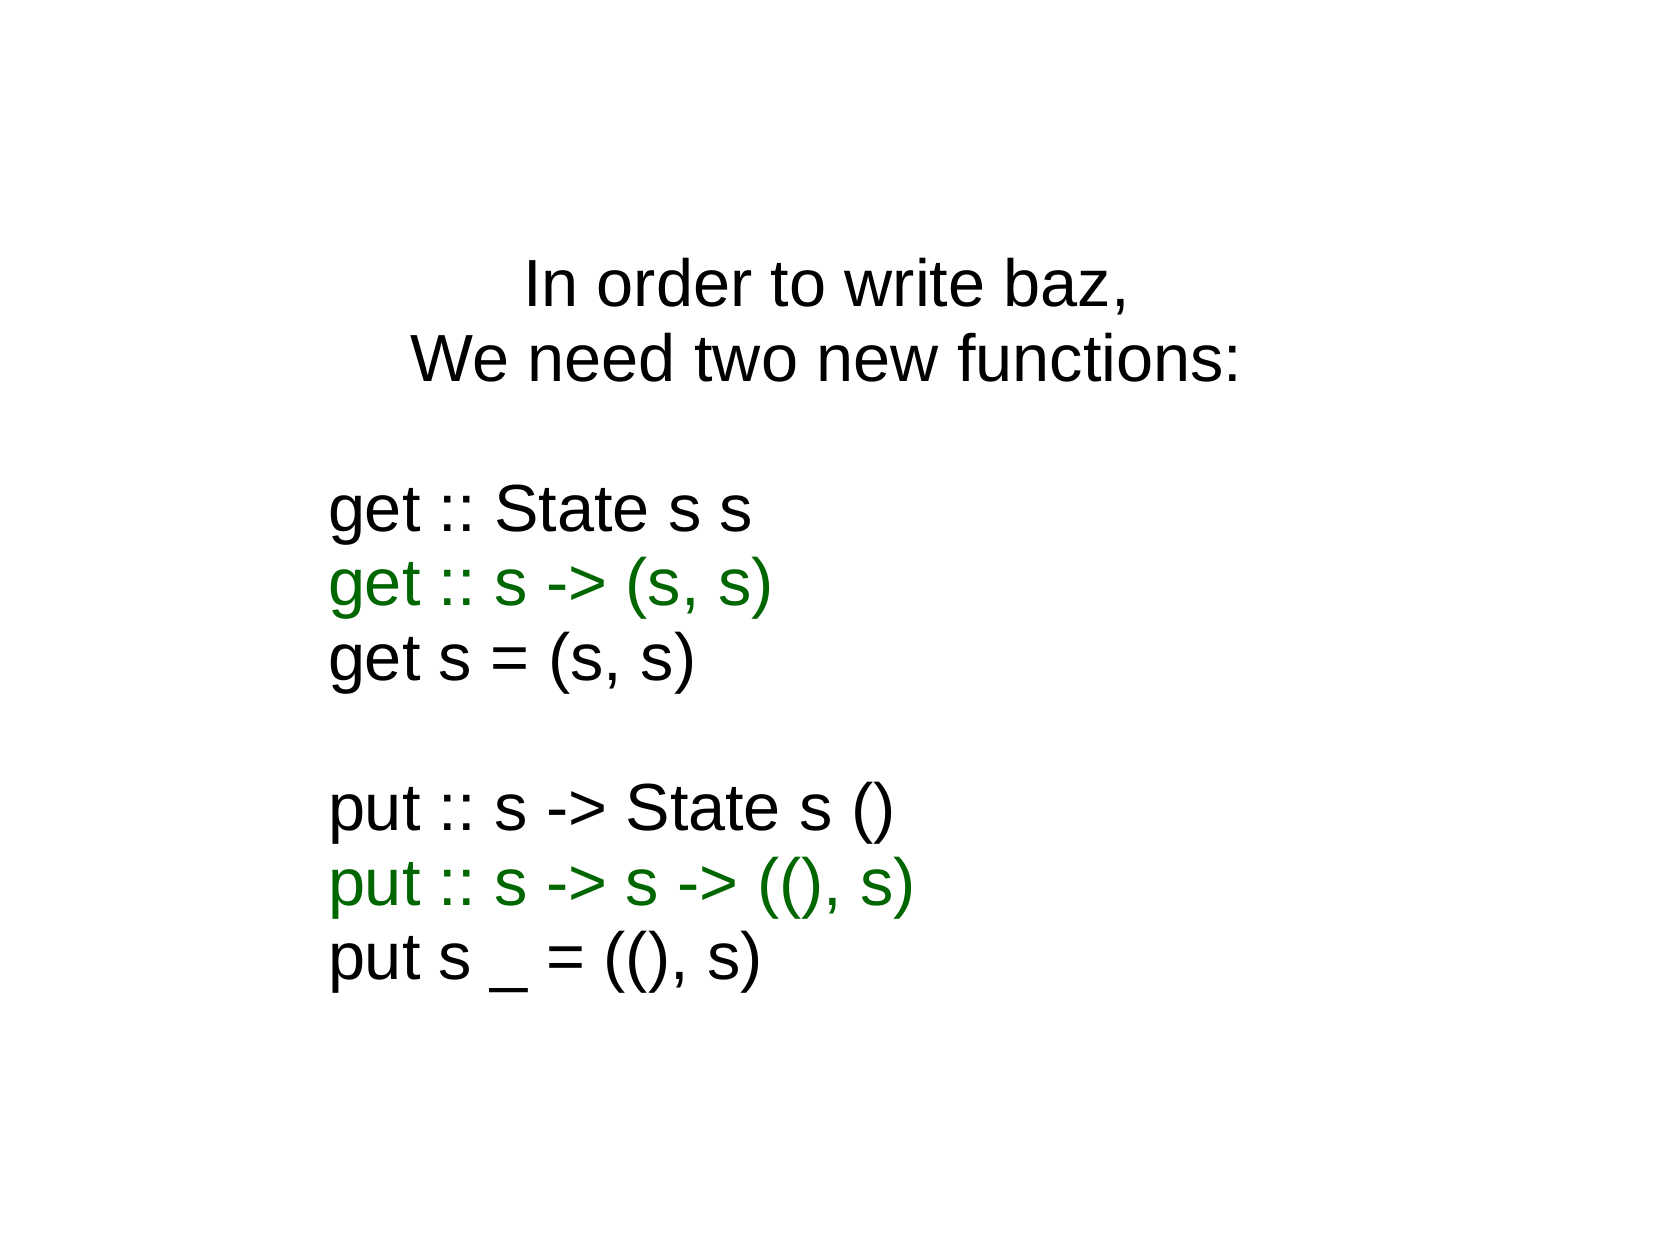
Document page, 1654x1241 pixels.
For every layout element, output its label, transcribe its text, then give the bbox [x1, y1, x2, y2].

subtitle In order to write baz, We need two new functions: get :: State s s get :: s -> (s, s) get s = (s, s) put :: s -> State s () put :: s -> s -> ((), s) put s _ = ((), s) [328, 187, 1326, 1053]
